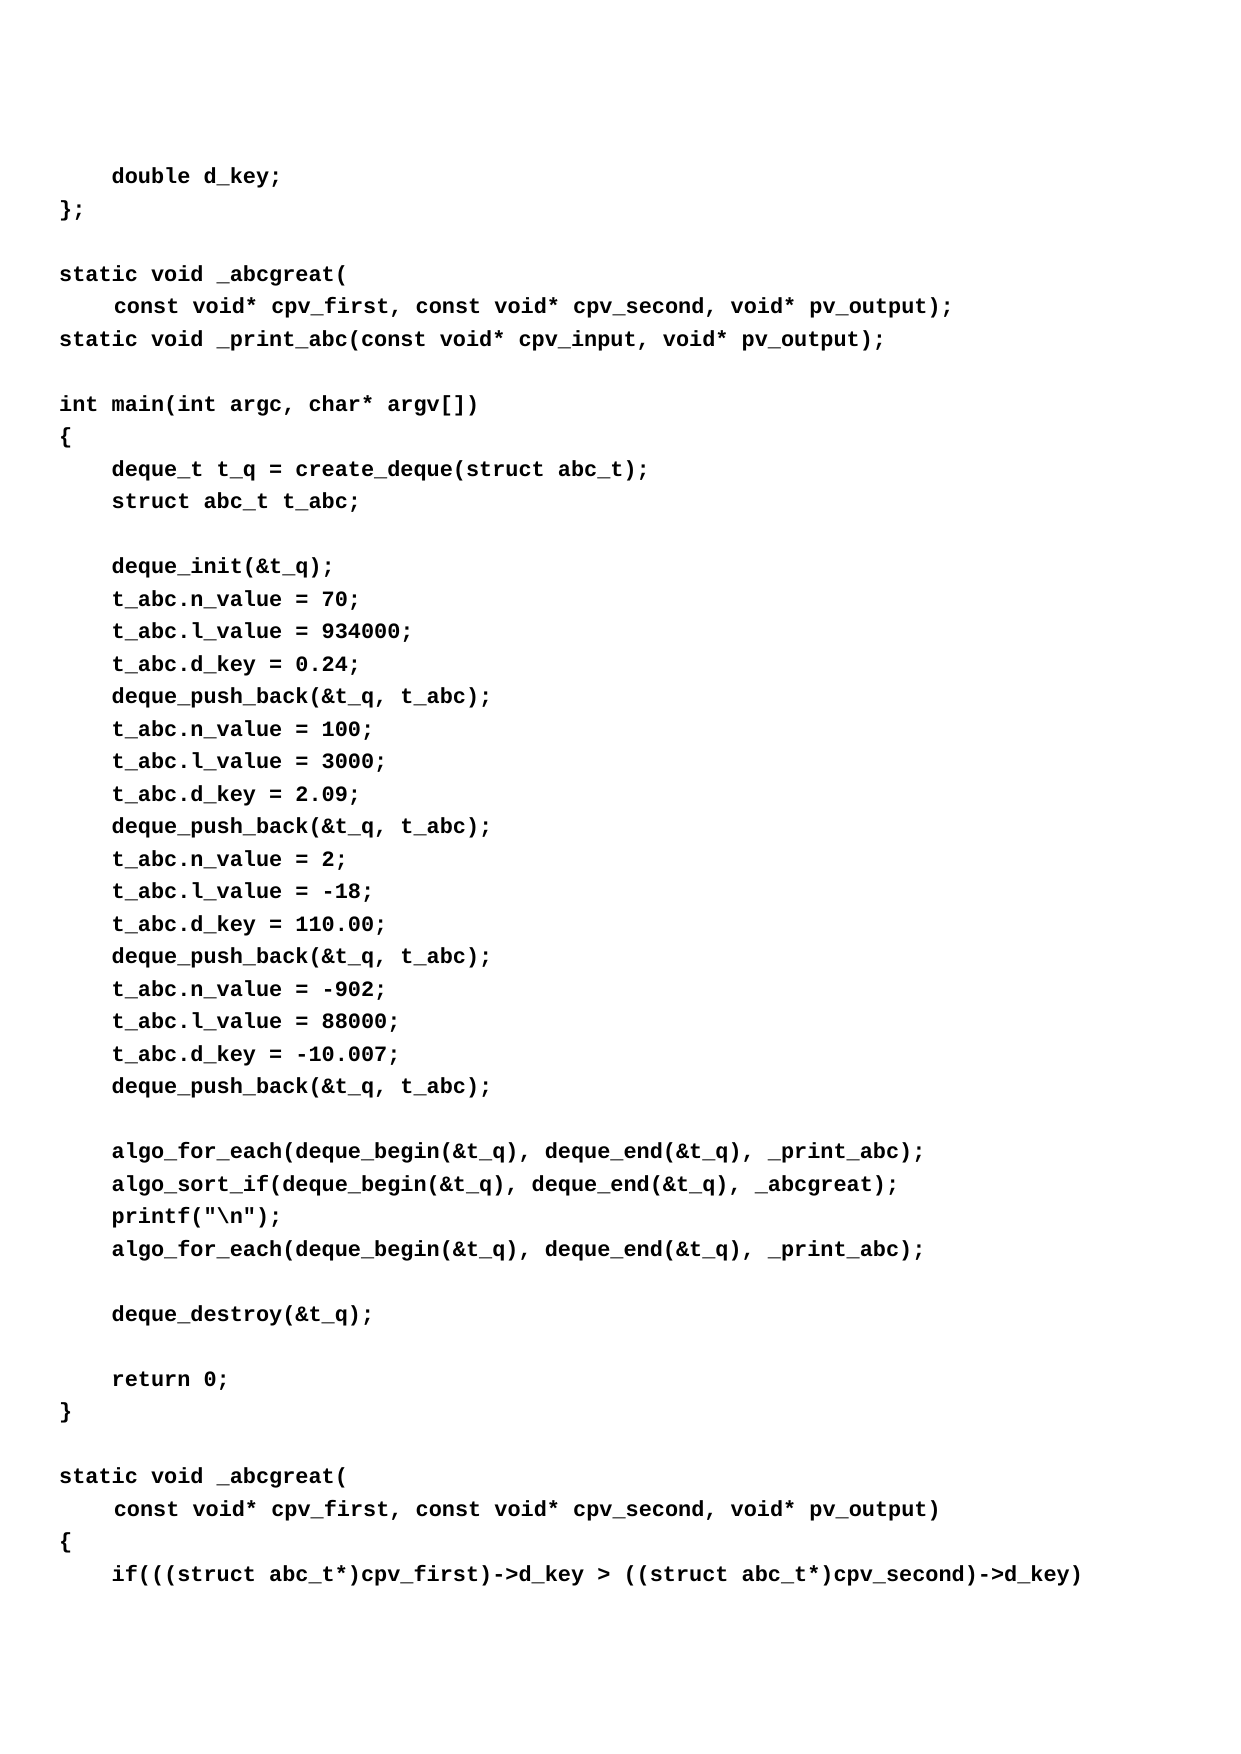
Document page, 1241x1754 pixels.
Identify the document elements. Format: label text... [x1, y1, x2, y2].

text struct abc_t t_abc; [59, 487, 1181, 519]
text t_abc.d_key = -10.007; [59, 1039, 1181, 1072]
text t_abc.l_value = -18; [59, 877, 1181, 909]
text deque_destroy(&t_q); [59, 1299, 1181, 1332]
text return 0; [59, 1364, 1181, 1397]
text deque_push_back(&t_q, t_abc); [59, 812, 1181, 844]
text deque_push_back(&t_q, t_abc); [59, 1072, 1181, 1104]
text static void _abcgreat( [59, 259, 1181, 292]
text deque_init(&t_q); [59, 552, 1181, 584]
text int main(int argc, char* argv[]) [59, 389, 1181, 422]
text const void* cpv_first, const void* cpv_second, void* pv_output); [59, 292, 1181, 324]
text t_abc.l_value = 3000; [59, 747, 1181, 779]
text t_abc.d_key = 0.24; [59, 649, 1181, 682]
text } [59, 1397, 1181, 1429]
text deque_t t_q = create_deque(struct abc_t); [59, 454, 1181, 487]
text double d_key; [59, 162, 1181, 194]
text printf("\n"); [59, 1202, 1181, 1234]
text t_abc.l_value = 88000; [59, 1007, 1181, 1039]
text const void* cpv_first, const void* cpv_second, void* pv_output) [59, 1494, 1181, 1527]
text deque_push_back(&t_q, t_abc); [59, 682, 1181, 714]
text }; [59, 194, 1181, 227]
text { [59, 1527, 1181, 1559]
text t_abc.n_value = 2; [59, 844, 1181, 877]
text t_abc.d_key = 2.09; [59, 779, 1181, 812]
text t_abc.n_value = -902; [59, 974, 1181, 1007]
text t_abc.d_key = 110.00; [59, 909, 1181, 942]
text t_abc.n_value = 70; [59, 584, 1181, 617]
text { [59, 422, 1181, 454]
text algo_for_each(deque_begin(&t_q), deque_end(&t_q), _print_abc); [59, 1234, 1181, 1267]
text static void _print_abc(const void* cpv_input, void* pv_output); [59, 324, 1181, 357]
text t_abc.l_value = 934000; [59, 617, 1181, 649]
text algo_sort_if(deque_begin(&t_q), deque_end(&t_q), _abcgreat); [59, 1169, 1181, 1202]
text deque_push_back(&t_q, t_abc); [59, 942, 1181, 974]
text static void _abcgreat( [59, 1462, 1181, 1494]
text t_abc.n_value = 100; [59, 714, 1181, 747]
text algo_for_each(deque_begin(&t_q), deque_end(&t_q), _print_abc); [59, 1137, 1181, 1169]
text if(((struct abc_t*)cpv_first)->d_key > ((struct abc_t*)cpv_second)->d_key) [59, 1559, 1181, 1592]
